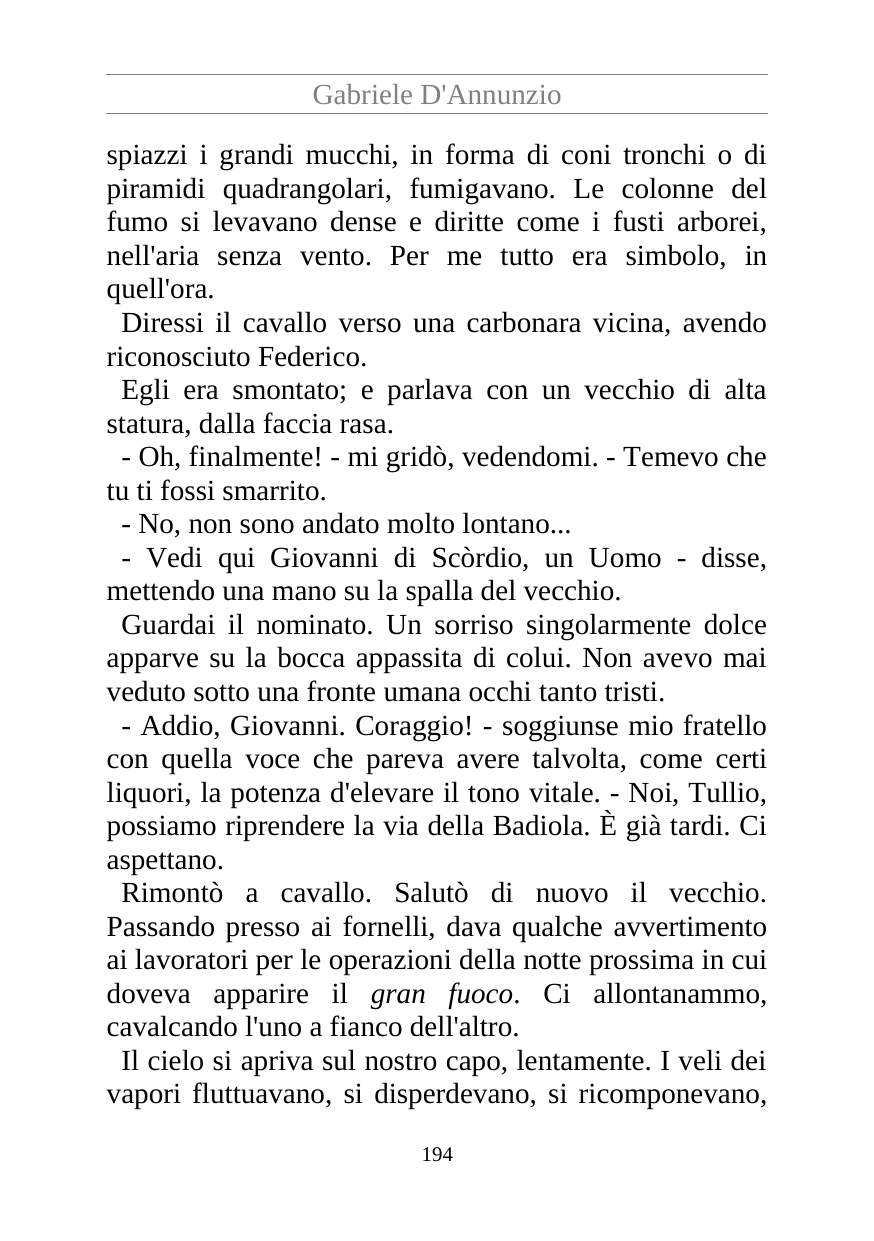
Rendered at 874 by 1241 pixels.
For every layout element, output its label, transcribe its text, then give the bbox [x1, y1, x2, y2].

text - Oh, finalmente! - mi gridò, vedendomi. - Temevo che tu ti fossi smarrito. [106, 439, 768, 506]
text Il cielo si apriva sul nostro capo, lentamente. I veli dei vapori fluttuavano, si disperdevano, si ricomponevano, [106, 1043, 768, 1110]
text Guardai il nominato. Un sorriso singolarmente dolce apparve su la bocca appassita di colui. Non avevo mai veduto sotto una fronte umana occhi tanto tristi. [106, 607, 768, 708]
text - Vedi qui Giovanni di Scòrdio, un Uomo - disse, mettendo una mano su la spalla del vecchio. [106, 540, 768, 607]
text Egli era smontato; e parlava con un vecchio di alta statura, dalla faccia rasa. [106, 372, 768, 439]
text Rimontò a cavallo. Salutò di nuovo il vecchio. Passando presso ai fornelli, dava qualche avvertimento ai lavoratori per le operazioni della notte prossima in cui doveva apparire il gran fuoco. Ci allontanammo, cavalcando l'uno a fianco dell'altro. [106, 875, 768, 1043]
text Diressi il cavallo verso una carbonara vicina, avendo riconosciuto Federico. [106, 305, 768, 372]
text - Addio, Giovanni. Coraggio! - soggiunse mio fratello con quella voce che pareva avere talvolta, come certi liquori, la potenza d'elevare il tono vitale. - Noi, Tullio, possiamo riprendere la via della Badiola. È già tardi. Ci aspettano. [106, 708, 768, 875]
text spiazzi i grandi mucchi, in forma di coni tronchi o di piramidi quadrangolari, fumigavano. Le colonne del fumo si levavano dense e diritte come i fusti arborei, nell'aria senza vento. Per me tutto era simbolo, in quell'ora. [106, 137, 768, 305]
text - No, non sono andato molto lontano... [106, 506, 768, 540]
